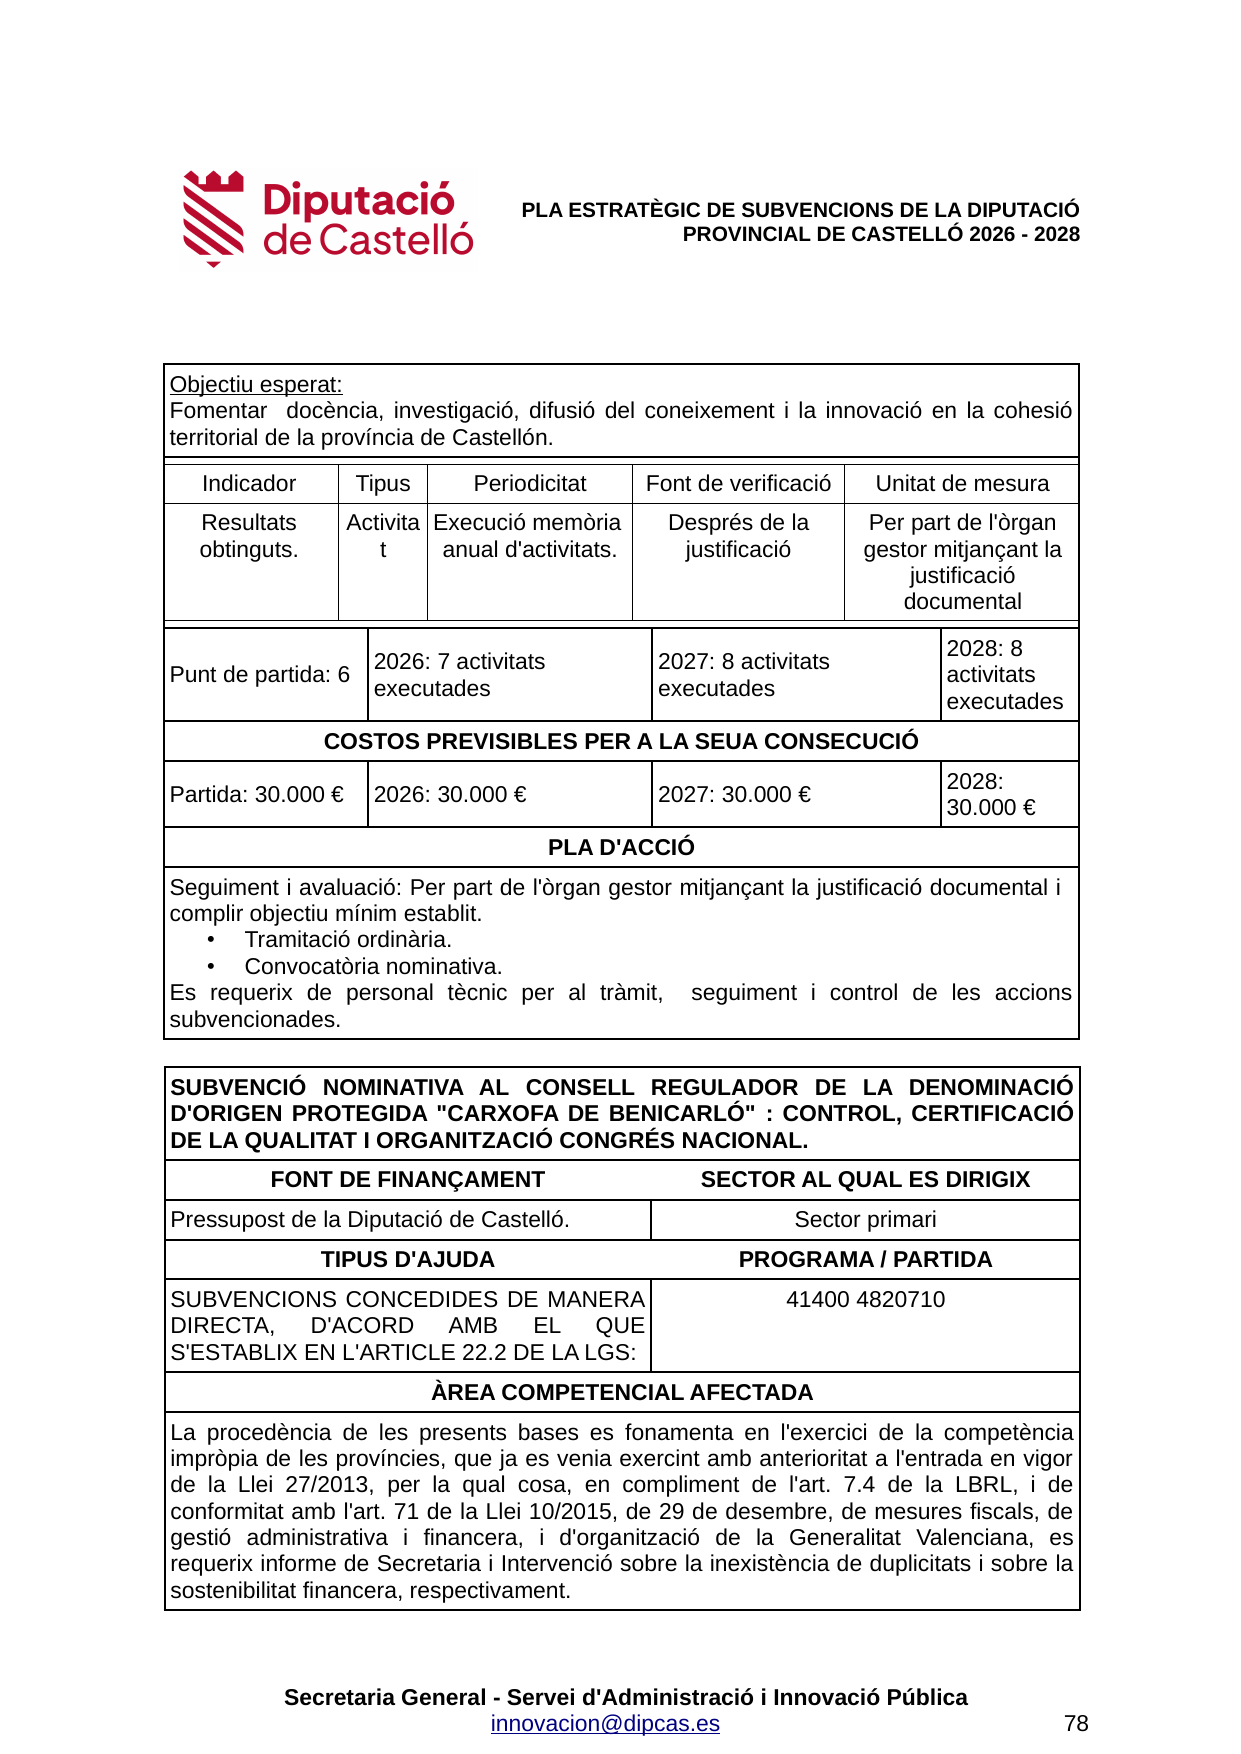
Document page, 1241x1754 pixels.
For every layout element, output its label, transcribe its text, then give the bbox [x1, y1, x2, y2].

table_cell 2027: 8 activitats executades [653, 629, 940, 720]
table_cell 2026: 30.000 € [369, 762, 651, 826]
table_cell Pressupost de la Diputació de Castelló. [166, 1201, 650, 1238]
table_header Periodicitat [428, 465, 632, 502]
table_cell Partida: 30.000 € [165, 762, 367, 826]
table_cell 2027: 30.000 € [653, 762, 940, 826]
table_cell PLA D'ACCIÓ [165, 828, 1078, 866]
table_cell [165, 458, 1078, 464]
table_cell Després de la justificació [633, 504, 844, 620]
table_cell Per part de l'òrgan gestor mitjançant la justificació documental [845, 504, 1078, 620]
table_header Unitat de mesura [845, 465, 1078, 502]
table_header Indicador [165, 465, 338, 502]
table_cell Activitat [339, 504, 427, 620]
table_cell 2026: 7 activitats executades [369, 629, 651, 720]
table_header Font de verificació [633, 465, 844, 502]
table_cell TIPUS D'AJUDA [166, 1241, 651, 1278]
table_cell Resultats obtinguts. [165, 504, 338, 620]
picture [178, 167, 478, 272]
table_cell 2028: 8 activitats executades [942, 629, 1078, 720]
table_cell FONT DE FINANÇAMENT [166, 1161, 651, 1198]
table_cell Punt de partida: 6 [165, 629, 367, 720]
table_cell 2028: 30.000 € [942, 762, 1078, 826]
table_cell Seguiment i avaluació: Per part de l'òrgan gestor mitjançant la justificació documental i complir objectiu mínim establit. Tramitació ordinària. Convocatòria nominativa. Es requerix de personal tècnic per al tràmit, seguiment i control de les accions subvencionades. [165, 868, 1078, 1038]
table_cell Sector primari [652, 1201, 1079, 1238]
table_cell ÀREA COMPETENCIAL AFECTADA [166, 1373, 1079, 1411]
table_header Tipus [339, 465, 427, 502]
table_cell COSTOS PREVISIBLES PER A LA SEUA CONSECUCIÓ [165, 722, 1078, 760]
table_cell SUBVENCIONS CONCEDIDES DE MANERA DIRECTA, D'ACORD AMB EL QUE S'ESTABLIX EN L'ARTICLE 22.2 DE LA LGS: [166, 1280, 650, 1371]
table_cell SECTOR AL QUAL ES DIRIGIX [651, 1161, 1079, 1198]
table_cell [165, 621, 1078, 627]
table_cell Objectiu esperat: Fomentar docència, investigació, difusió del coneixement i la innovació en la cohesió territorial de la província de Castellón. [165, 365, 1078, 456]
table_cell La procedència de les presents bases es fonamenta en l'exercici de la competència impròpia de les províncies, que ja es venia exercint amb anterioritat a l'entrada en vigor de la Llei 27/2013, per la qual cosa, en compliment de l'art. 7.4 de la LBRL, i de conformitat amb l'art. 71 de la Llei 10/2015, de 29 de desembre, de mesures fiscals, de gestió administrativa i financera, i d'organització de la Generalitat Valenciana, es requerix informe de Secretaria i Intervenció sobre la inexistència de duplicitats i sobre la sostenibilitat financera, respectivament. [166, 1413, 1079, 1609]
table_cell PROGRAMA / PARTIDA [651, 1241, 1079, 1278]
table_cell Execució memòria anual d'activitats. [428, 504, 632, 620]
table_header SUBVENCIÓ NOMINATIVA AL CONSELL REGULADOR DE LA DENOMINACIÓ D'ORIGEN PROTEGIDA "CARXOFA DE BENICARLÓ" : CONTROL, CERTIFICACIÓ DE LA QUALITAT I ORGANITZACIÓ CONGRÉS NACIONAL. [166, 1068, 1079, 1159]
table_cell 41400 4820710 [652, 1280, 1079, 1371]
